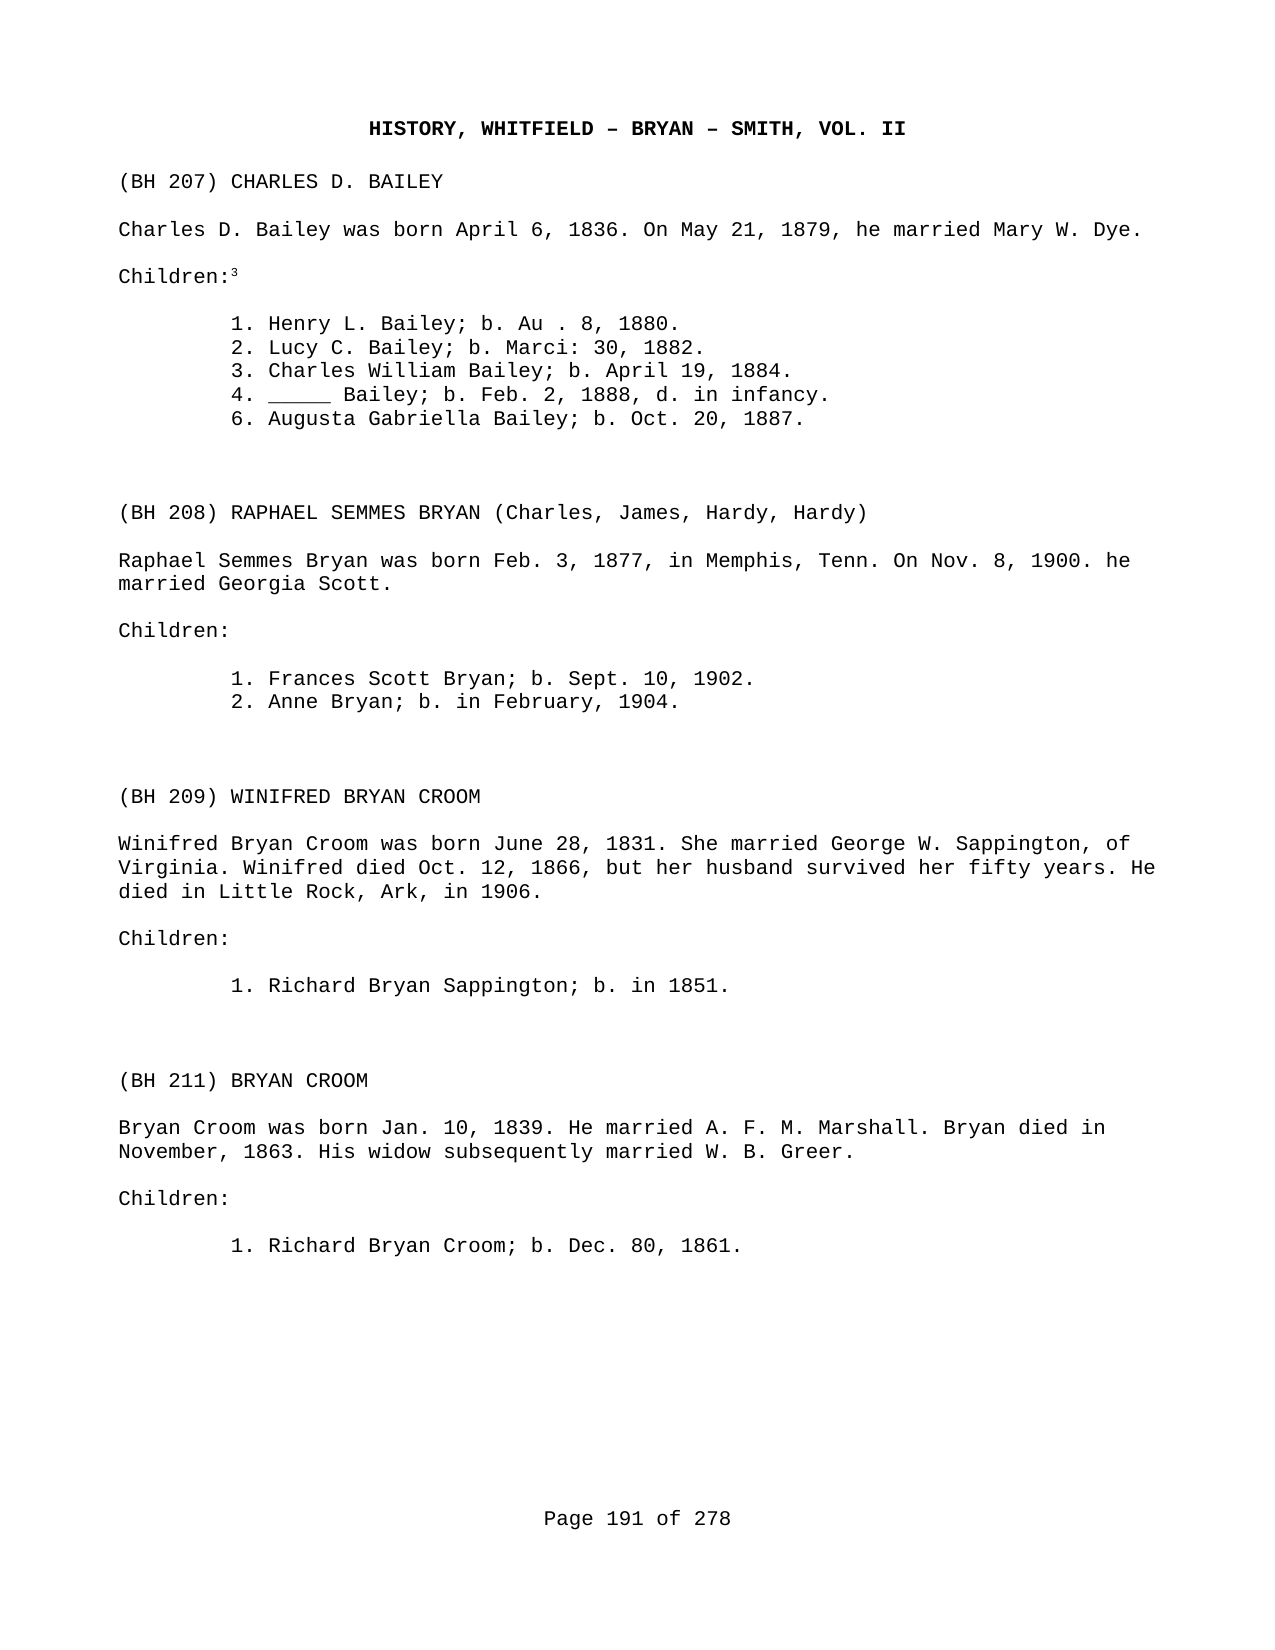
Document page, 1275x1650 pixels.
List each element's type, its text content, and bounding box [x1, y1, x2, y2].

text 6. Augusta Gabriella Bailey; b. Oct. 20, 1887. [118, 408, 1157, 431]
text 4. _____ Bailey; b. Feb. 2, 1888, d. in infancy. [118, 384, 1157, 408]
text Children: [118, 928, 1157, 952]
text (BH 211) BRYAN CROOM [118, 1070, 1157, 1093]
text 2. Lucy C. Bailey; b. Marci: 30, 1882. [118, 337, 1157, 360]
text Raphael Semmes Bryan was born Feb. 3, 1877, in Memphis, Tenn. On Nov. 8, 1900. he married Georgia Scott. [118, 549, 1157, 597]
text 1. Richard Bryan Croom; b. Dec. 80, 1861. [118, 1235, 1157, 1259]
text Bryan Croom was born Jan. 10, 1839. He married A. F. M. Marshall. Bryan died in November, 1863. His widow subsequently married W. B. Greer. [118, 1117, 1157, 1164]
text Winifred Bryan Croom was born June 28, 1831. She married George W. Sappington, of Virginia. Winifred died Oct. 12, 1866, but her husband survived her fifty years. He died in Little Rock, Ark, in 1906. [118, 833, 1157, 904]
text (BH 207) CHARLES D. BAILEY [118, 171, 1157, 195]
text 3. Charles William Bailey; b. April 19, 1884. [118, 360, 1157, 384]
text Charles D. Bailey was born April 6, 1836. On May 21, 1879, he married Mary W. Dye. [118, 218, 1157, 242]
text 2. Anne Bryan; b. in February, 1904. [118, 691, 1157, 715]
text (BH 209) WINIFRED BRYAN CROOM [118, 786, 1157, 810]
text 1. Frances Scott Bryan; b. Sept. 10, 1902. [118, 668, 1157, 691]
text (BH 208) RAPHAEL SEMMES BRYAN (Charles, James, Hardy, Hardy) [118, 502, 1157, 526]
text Children:3 [118, 266, 1157, 289]
text Children: [118, 621, 1157, 644]
text 1. Richard Bryan Sappington; b. in 1851. [118, 975, 1157, 999]
text 1. Henry L. Bailey; b. Au . 8, 1880. [118, 313, 1157, 337]
text Children: [118, 1188, 1157, 1212]
